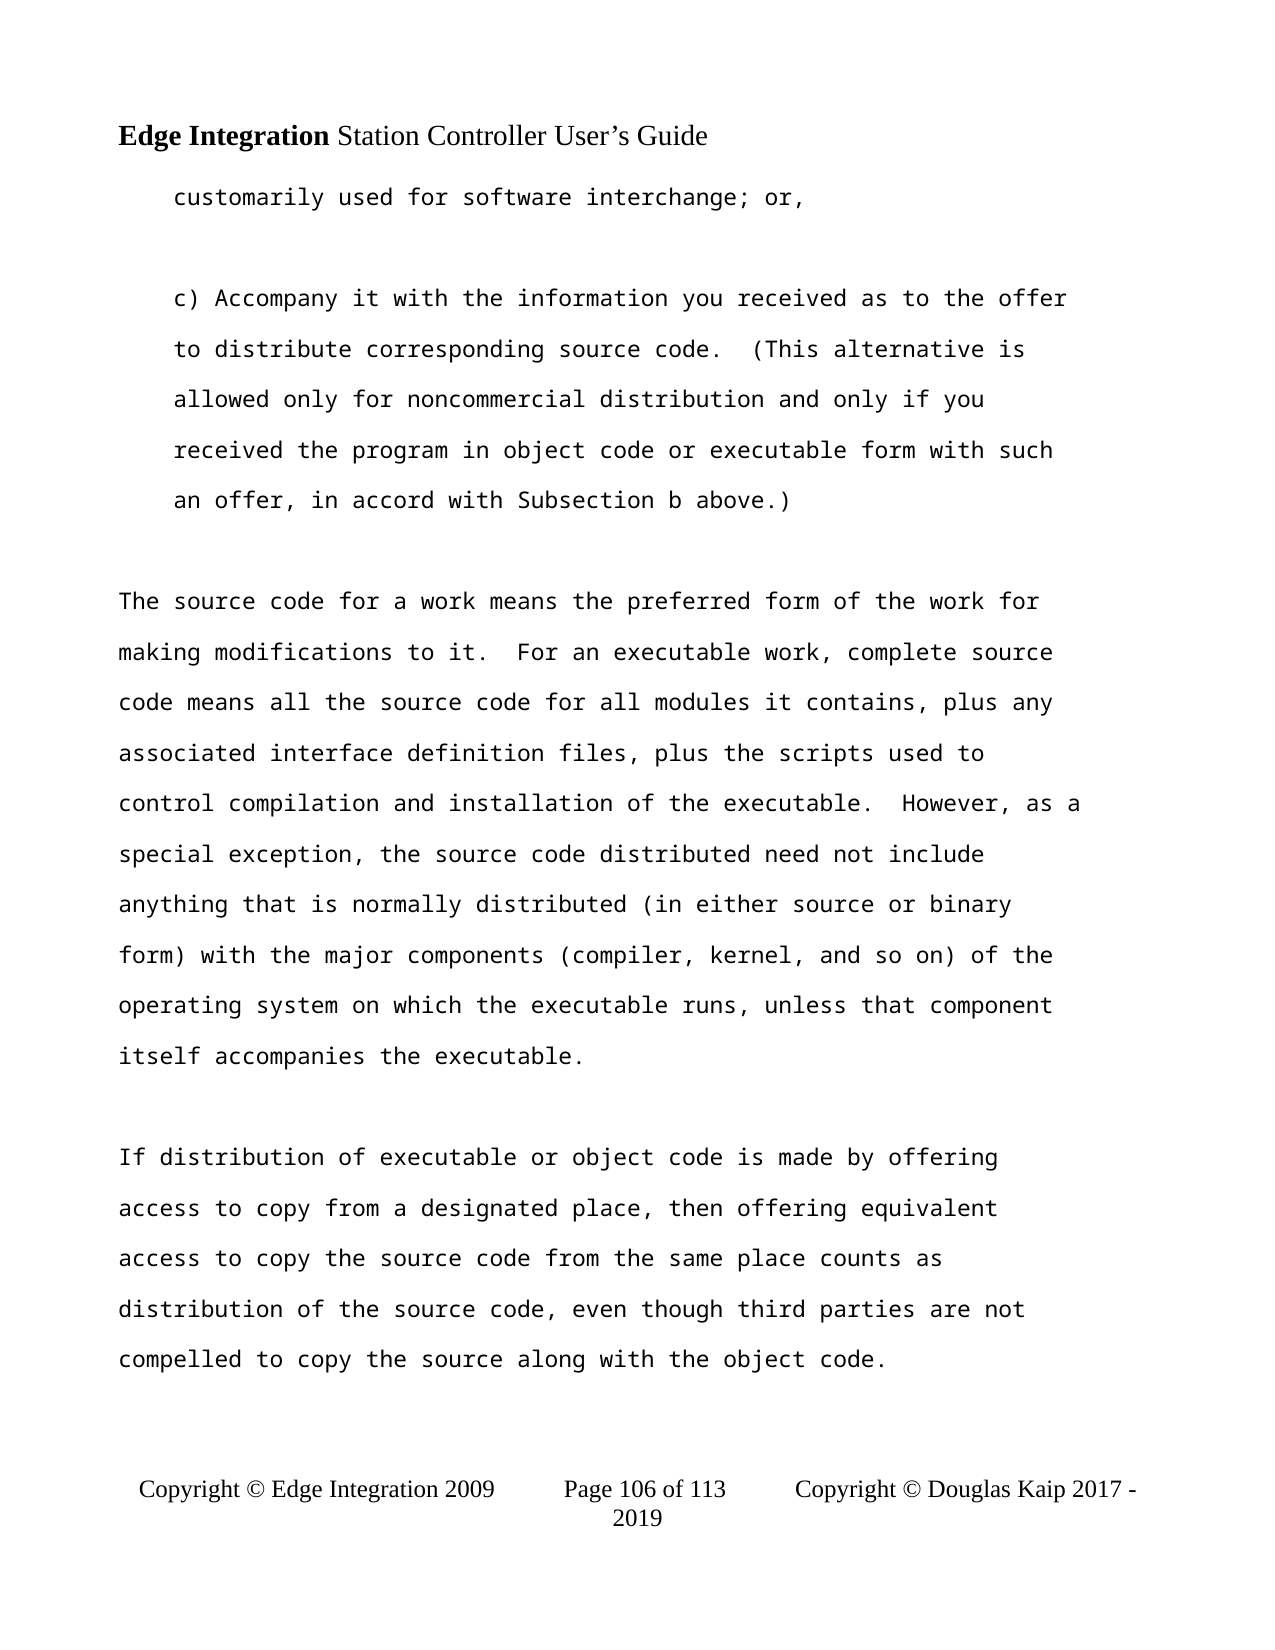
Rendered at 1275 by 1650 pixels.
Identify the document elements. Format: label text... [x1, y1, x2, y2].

text compelled to copy the source along with the object code. [118, 1343, 1157, 1374]
text form) with the major components (compiler, kernel, and so on) of the [118, 939, 1157, 970]
text making modifications to it. For an executable work, complete source [118, 636, 1157, 667]
text customarily used for software interchange; or, [118, 181, 1157, 212]
text distribution of the source code, even though third parties are not [118, 1293, 1157, 1324]
text access to copy from a designated place, then offering equivalent [118, 1192, 1157, 1223]
text operating system on which the executable runs, unless that component [118, 989, 1157, 1021]
text allowed only for noncommercial distribution and only if you [118, 383, 1157, 414]
text anything that is normally distributed (in either source or binary [118, 888, 1157, 920]
text c) Accompany it with the information you received as to the offer [118, 282, 1157, 313]
text itself accompanies the executable. [118, 1040, 1157, 1071]
text associated interface definition files, plus the scripts used to [118, 737, 1157, 768]
text special exception, the source code distributed need not include [118, 838, 1157, 869]
text received the program in object code or executable form with such [118, 434, 1157, 465]
text control compilation and installation of the executable. However, as a [118, 787, 1157, 819]
text The source code for a work means the preferred form of the work for [118, 585, 1157, 617]
text code means all the source code for all modules it contains, plus any [118, 686, 1157, 718]
text If distribution of executable or object code is made by offering [118, 1141, 1157, 1172]
text an offer, in accord with Subsection b above.) [118, 484, 1157, 516]
text to distribute corresponding source code. (This alternative is [118, 333, 1157, 364]
text access to copy the source code from the same place counts as [118, 1242, 1157, 1273]
